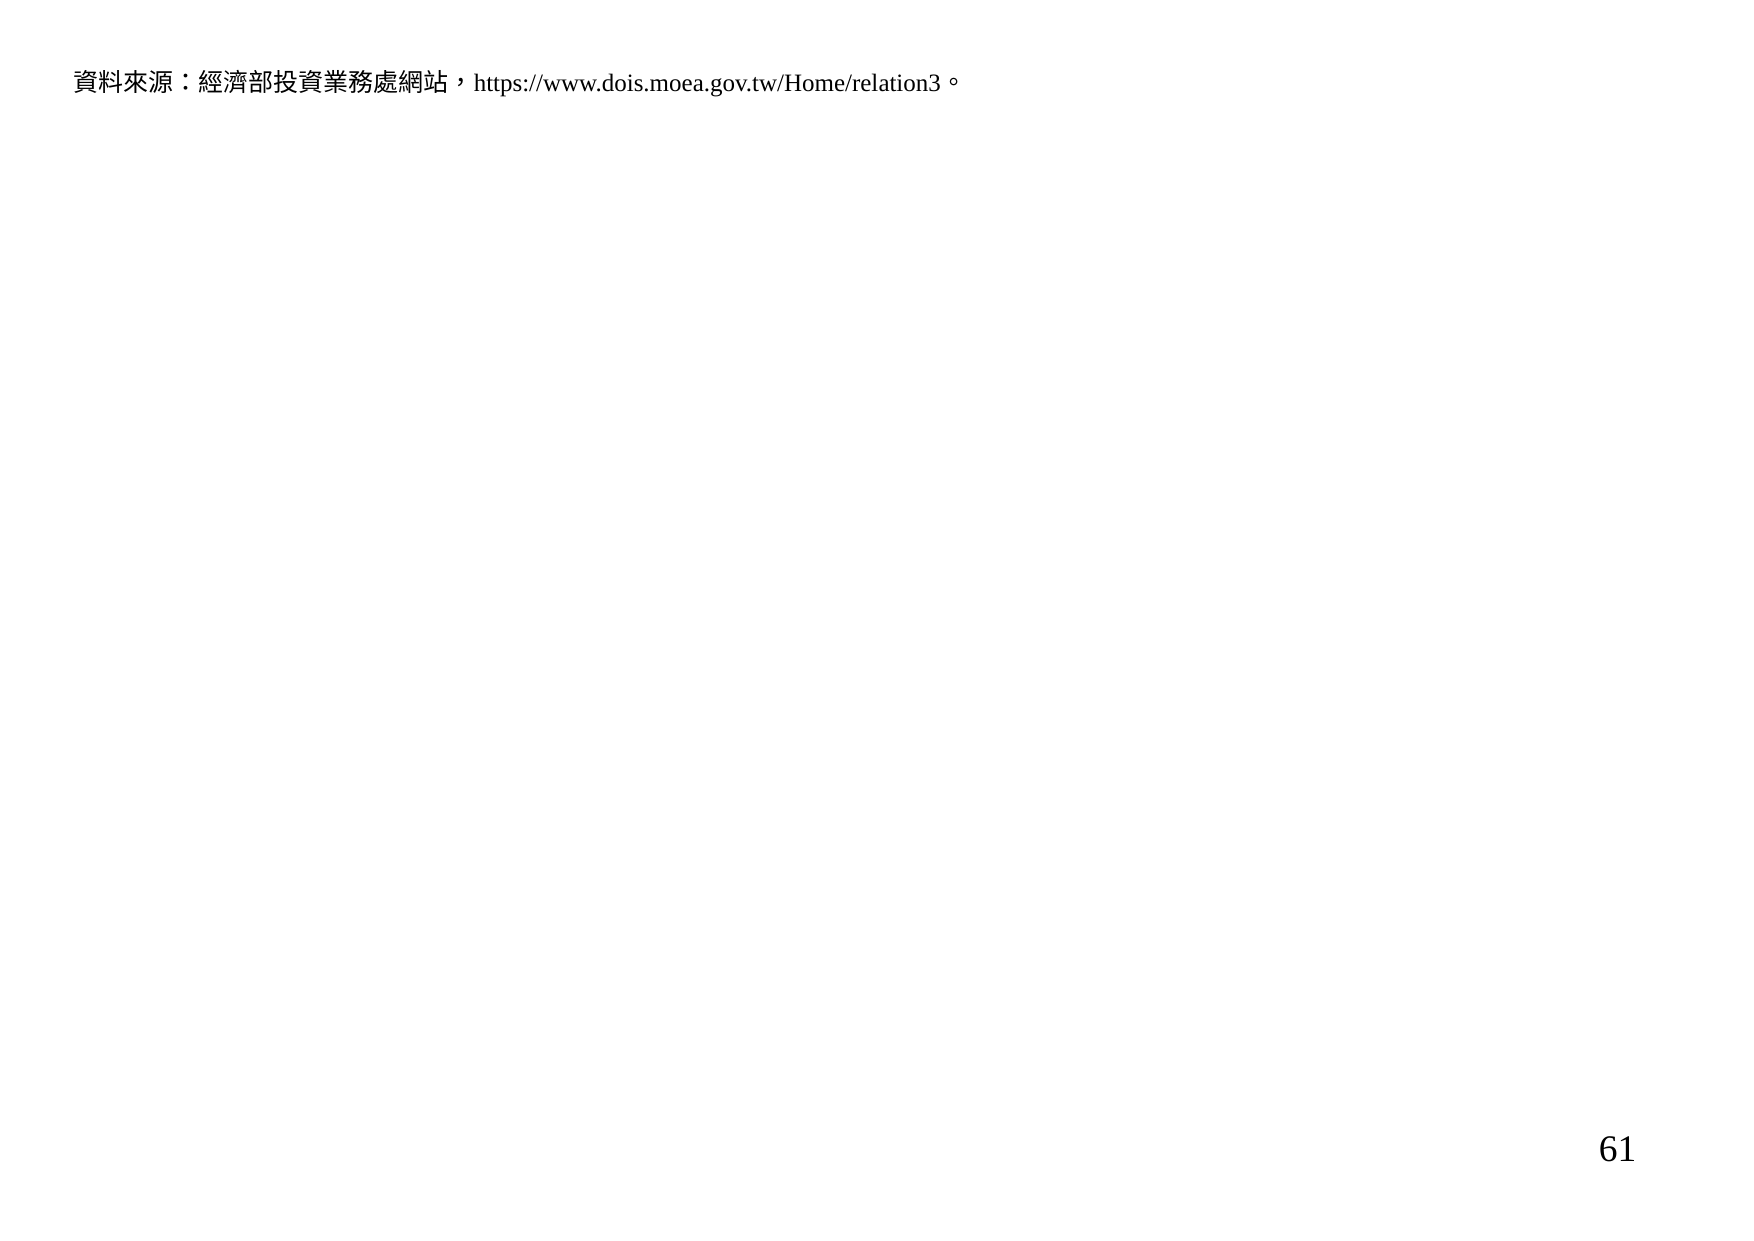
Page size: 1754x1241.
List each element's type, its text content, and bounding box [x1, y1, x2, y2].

text 資料來源：經濟部投資業務處網站，https://www.dois.moea.gov.tw/Home/relation3。 [73, 62, 1636, 99]
